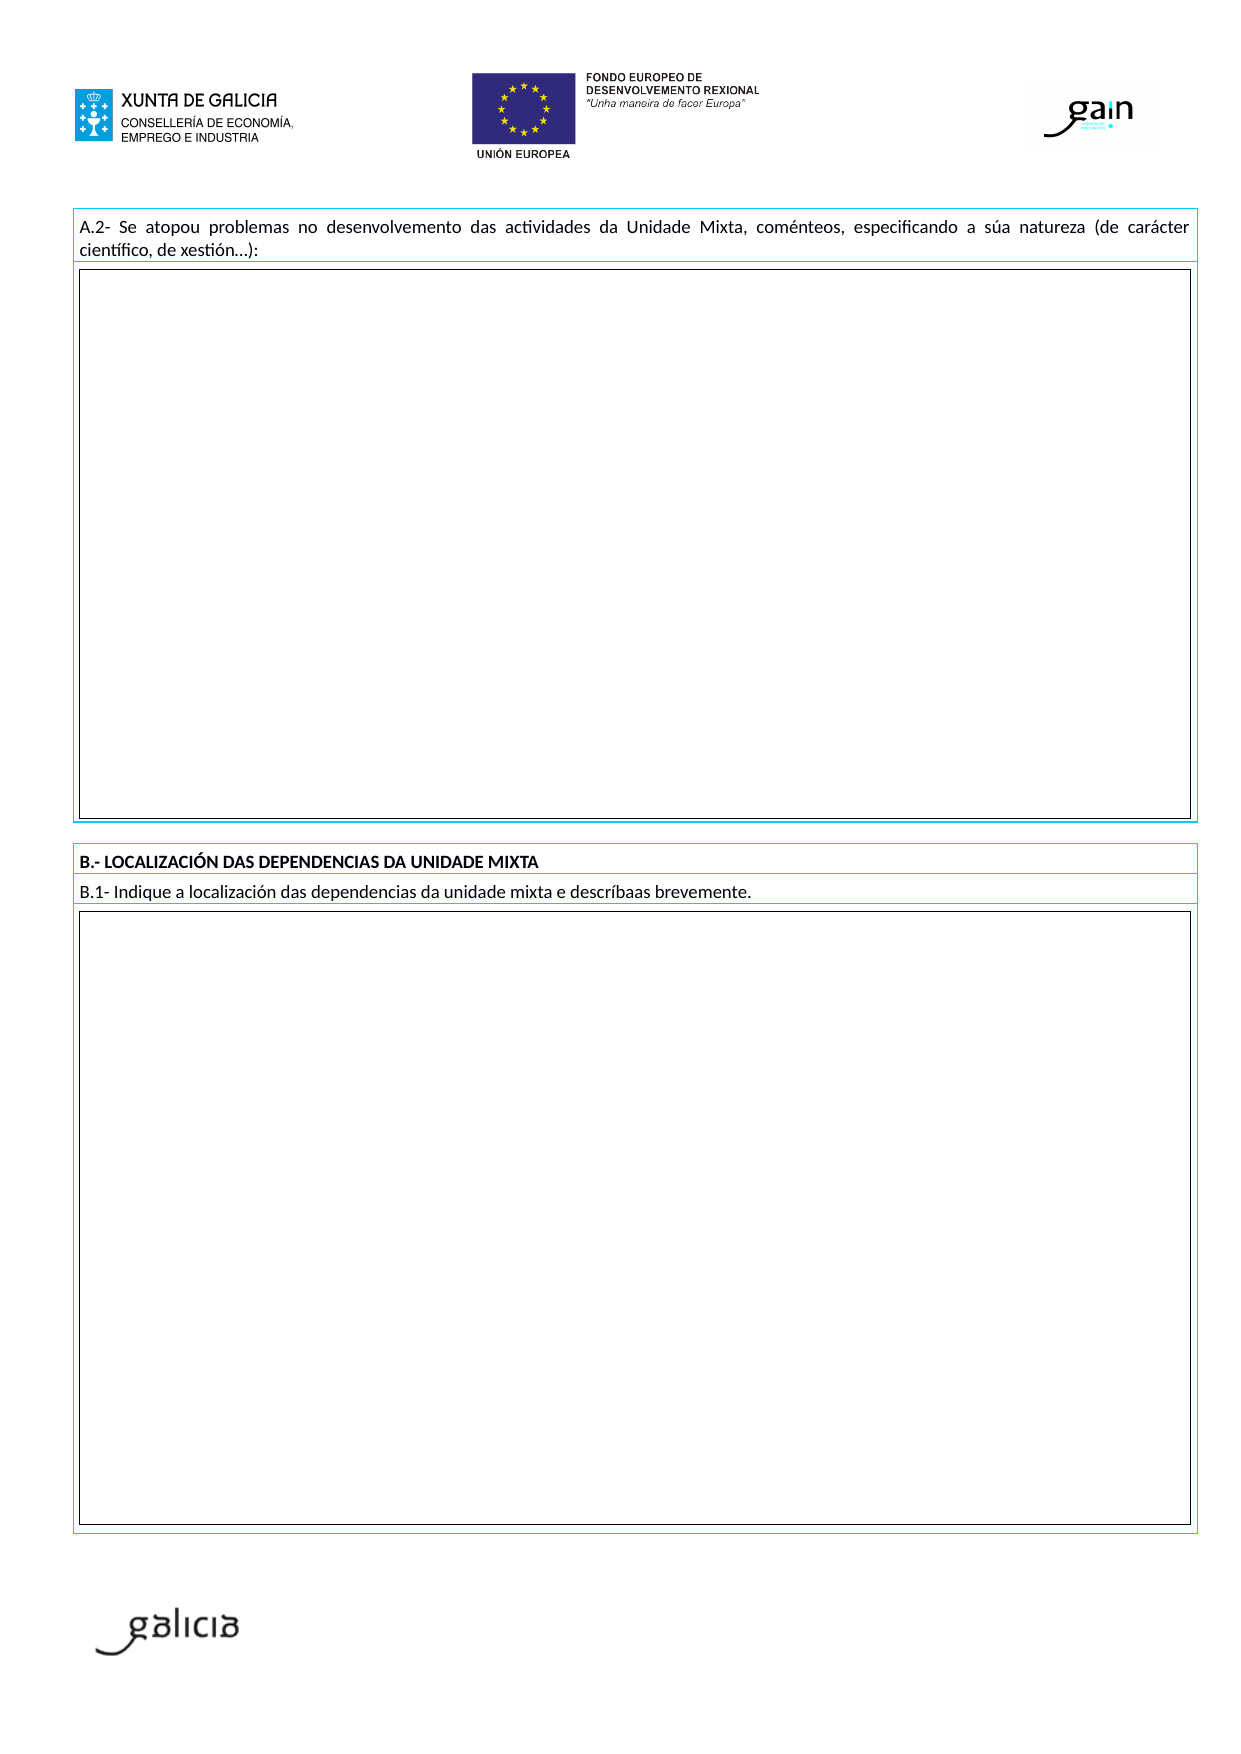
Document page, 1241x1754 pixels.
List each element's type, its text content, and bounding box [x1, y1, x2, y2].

table_cell [74, 262, 1197, 821]
picture [75, 1586, 265, 1681]
table_header B.- LOCALIZACIÓN DAS DEPENDENCIAS DA UNIDADE MIXTA [74, 844, 1197, 873]
picture [1027, 81, 1157, 150]
table_header A.2- Se atopou problemas no desenvolvemento das actividades da Unidade Mixta, coménteos, especificando a súa natureza (de carácter científico, de xestión…): [74, 209, 1197, 261]
picture [472, 73, 759, 158]
picture [113, 89, 293, 142]
picture [88, 119, 99, 135]
table_cell [74, 904, 1197, 1533]
table_cell B.1- Indique a localización das dependencias da unidade mixta e descríbaas brevemente. [74, 874, 1197, 903]
